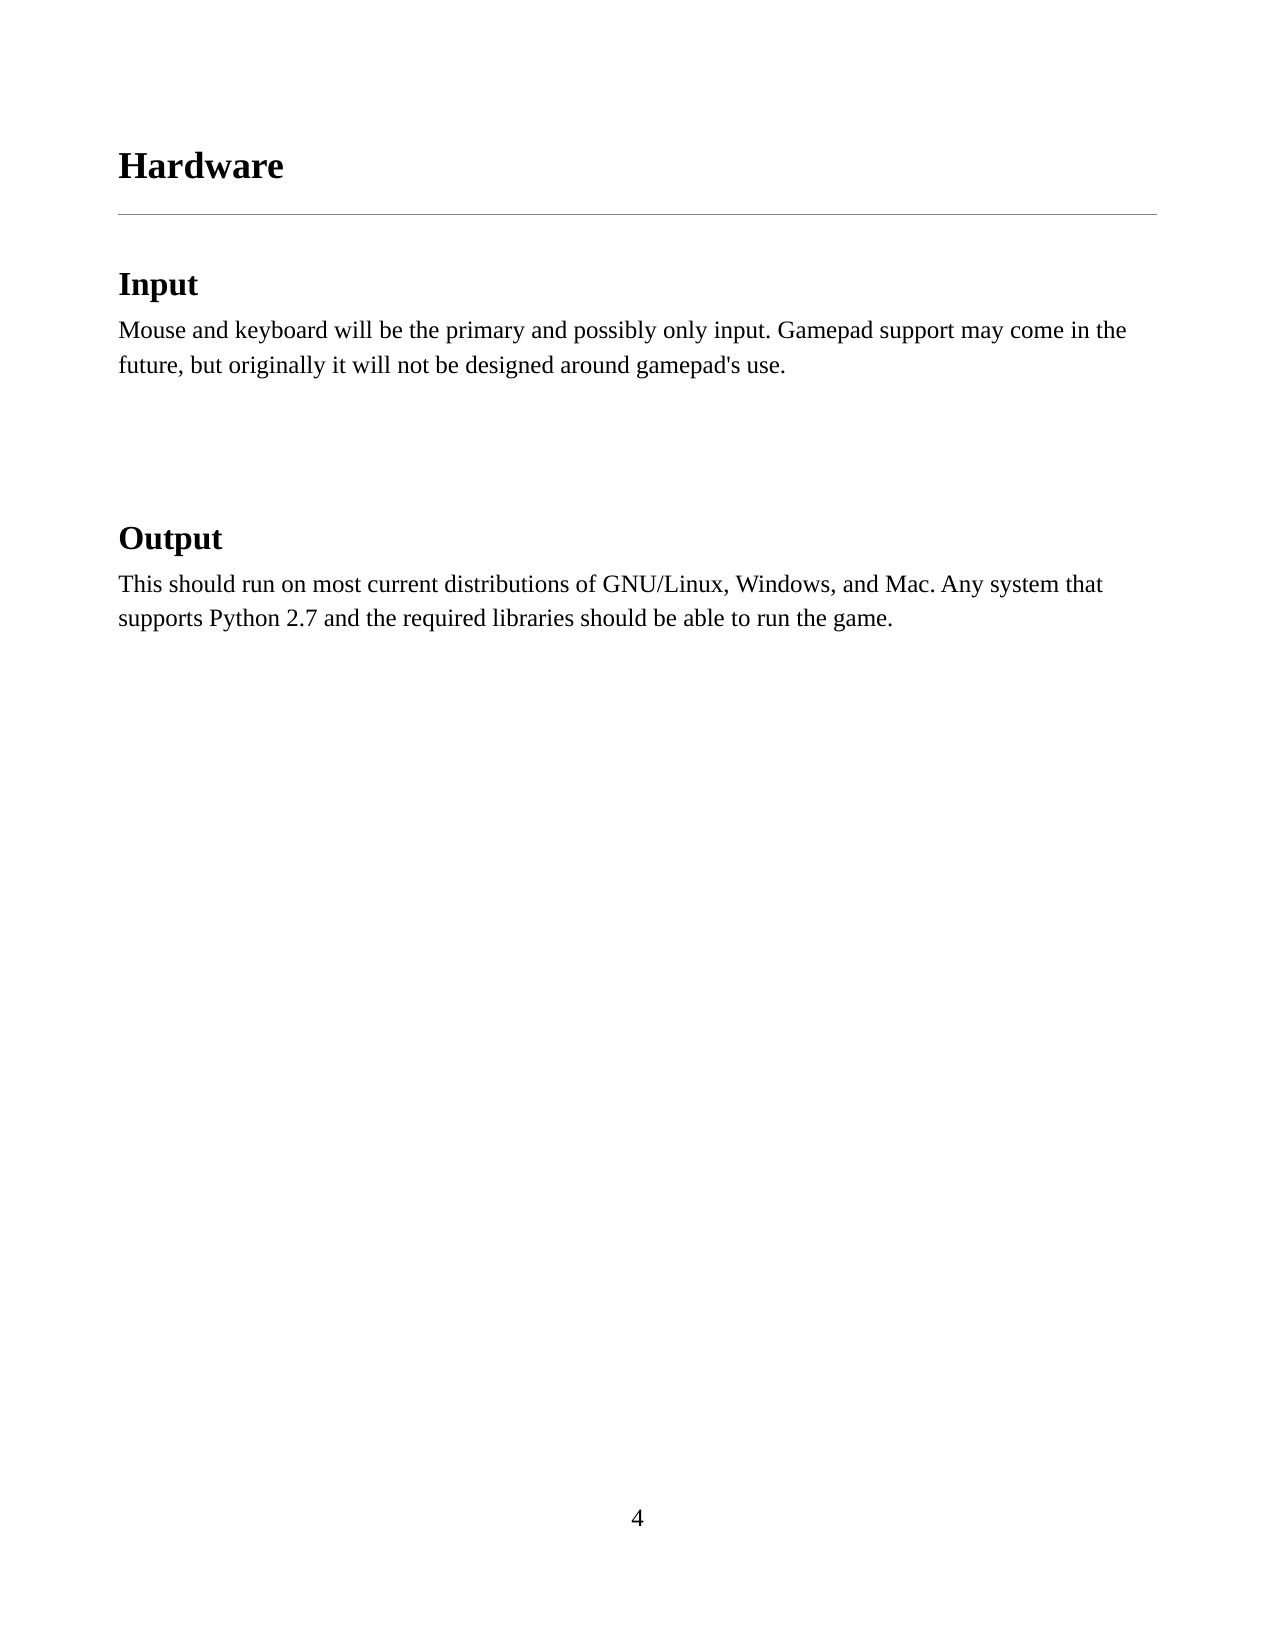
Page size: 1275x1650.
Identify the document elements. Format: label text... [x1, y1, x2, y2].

subtitle Output [118, 518, 1157, 557]
subtitle Hardware [118, 143, 1157, 187]
subtitle Input [118, 264, 1157, 303]
text Mouse and keyboard will be the primary and possibly only input. Gamepad support may come in the future, but originally it will not be designed around gamepad's use. [118, 315, 1157, 379]
text This should run on most current distributions of GNU/Linux, Windows, and Mac. Any system that supports Python 2.7 and the required libraries should be able to run the game. [118, 569, 1157, 632]
